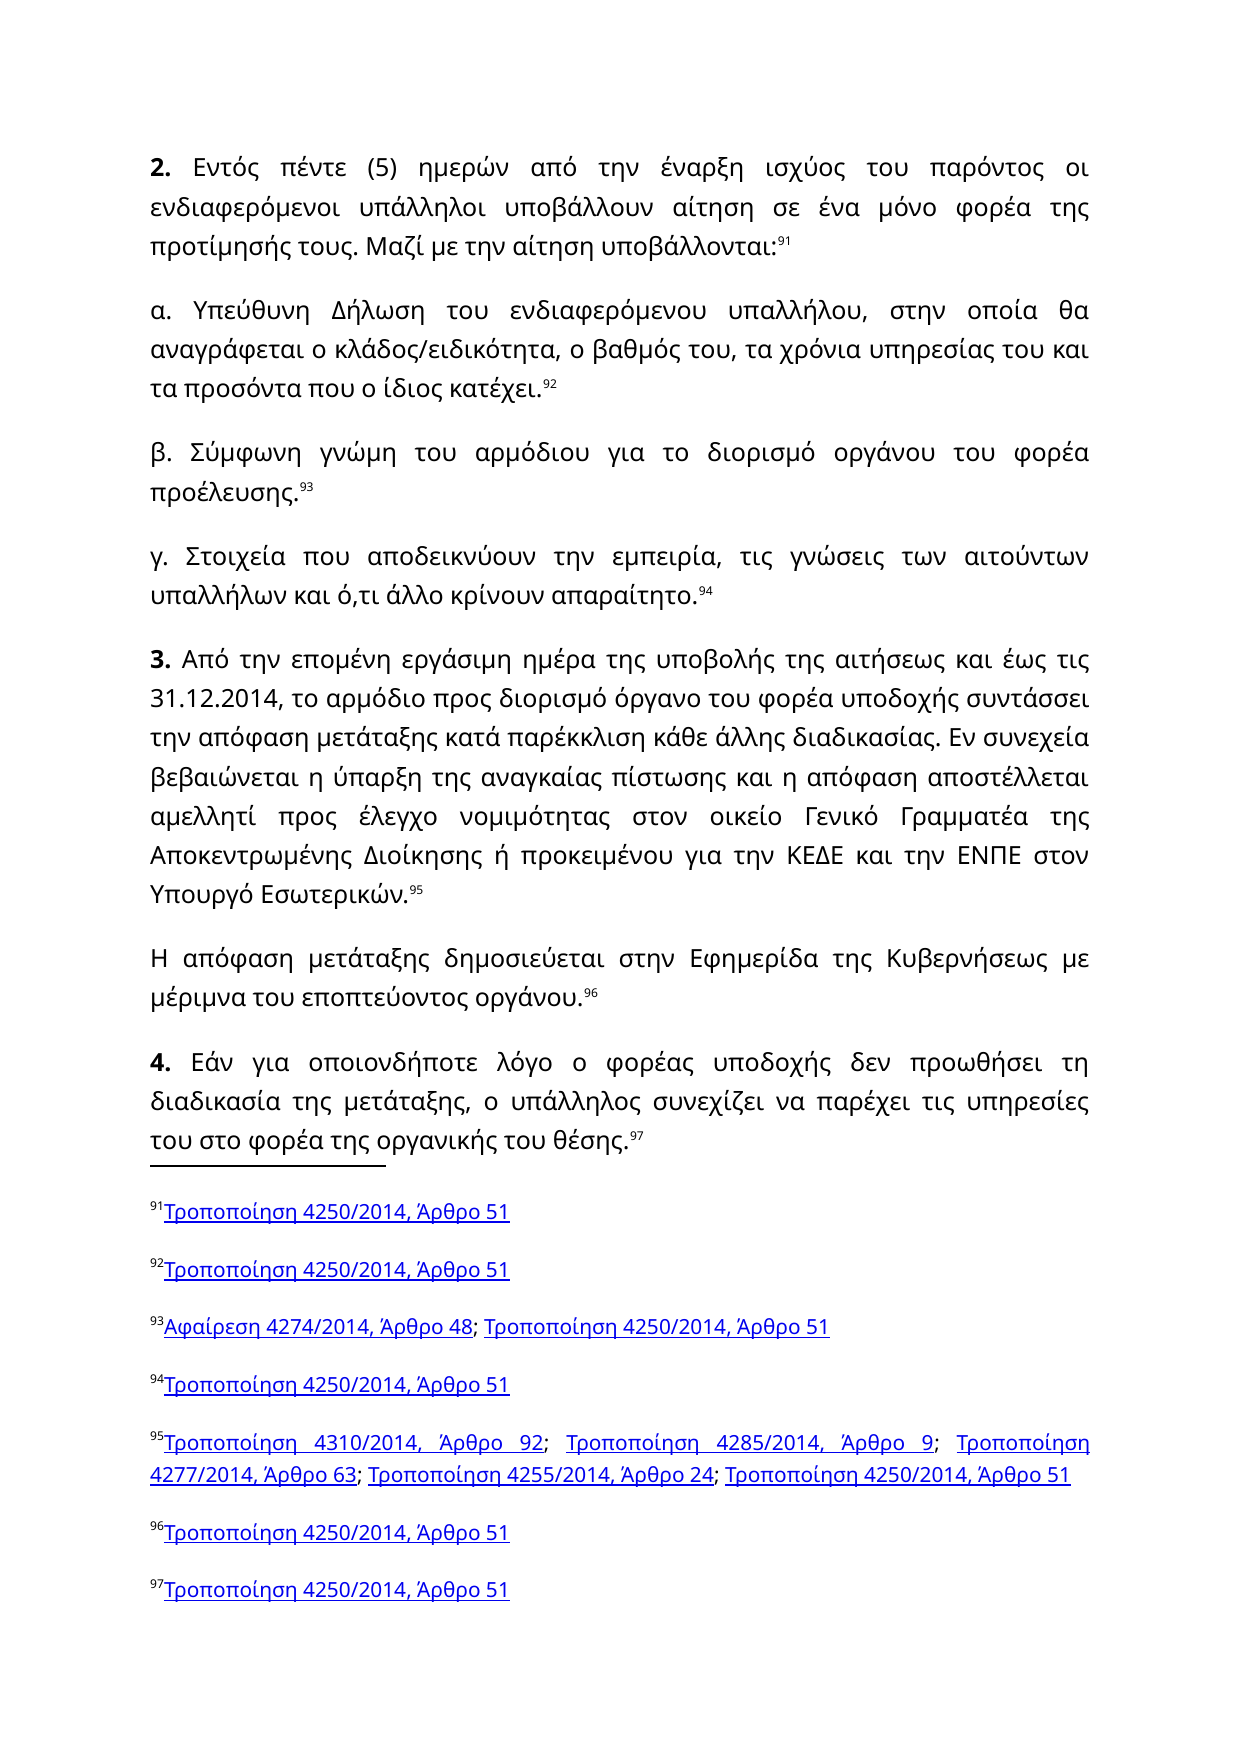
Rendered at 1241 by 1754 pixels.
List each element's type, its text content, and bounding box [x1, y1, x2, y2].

text γ. Στοιχεία που αποδεικνύουν την εμπειρία, τις γνώσεις των αιτούντων υπαλλήλων και ό,τι άλλο κρίνουν απαραίτητο. [150, 538, 1090, 612]
text Τροποποίηση 4250/2014, Άρθρο 51 [150, 1576, 1090, 1604]
text Τροποποίηση 4310/2014, Άρθρο 92; Τροποποίηση 4285/2014, Άρθρο 9; Τροποποίηση 4277/2014, Άρθρο 63; Τροποποίηση 4255/2014, Άρθρο 24; Τροποποίηση 4250/2014, Άρθρο 51 [150, 1428, 1090, 1489]
text Τροποποίηση 4250/2014, Άρθρο 51 [150, 1370, 1090, 1398]
text Τροποποίηση 4250/2014, Άρθρο 51 [150, 1197, 1090, 1226]
text Αφαίρεση 4274/2014, Άρθρο 48; Τροποποίηση 4250/2014, Άρθρο 51 [150, 1312, 1090, 1341]
text α. Υπεύθυνη Δήλωση του ενδιαφερόμενου υπαλλήλου, στην οποία θα αναγράφεται ο κλάδος/ειδικότητα, ο βαθμός του, τα χρόνια υπηρεσίας του και τα προσόντα που ο ίδιος κατέχει. [150, 292, 1090, 405]
text 3. Από την επομένη εργάσιμη ημέρα της υποβολής της αιτήσεως και έως τις 31.12.2014, το αρμόδιο προς διορισμό όργανο του φορέα υποδοχής συντάσσει την απόφαση μετάταξης κατά παρέκκλιση κάθε άλλης διαδικασίας. Εν συνεχεία βεβαιώνεται η ύπαρξη της αναγκαίας πίστωσης και η απόφαση αποστέλλεται αμελλητί προς έλεγχο νομιμότητας στον οικείο Γενικό Γραμματέα της Αποκεντρωμένης Διοίκησης ή προκειμένου για την ΚΕΔΕ και την ΕΝΠΕ στον Υπουργό Εσωτερικών. [150, 642, 1090, 911]
text Τροποποίηση 4250/2014, Άρθρο 51 [150, 1255, 1090, 1283]
text Τροποποίηση 4250/2014, Άρθρο 51 [150, 1518, 1090, 1546]
text Η απόφαση μετάταξης δημοσιεύεται στην Εφημερίδα της Κυβερνήσεως με μέριμνα του εποπτεύοντος οργάνου. [150, 941, 1090, 1014]
text 4. Εάν για οποιονδήποτε λόγο ο φορέας υποδοχής δεν προωθήσει τη διαδικασία της μετάταξης, ο υπάλληλος συνεχίζει να παρέχει τις υπηρεσίες του στο φορέα της οργανικής του θέσης. [150, 1044, 1090, 1157]
text 2. Εντός πέντε (5) ημερών από την έναρξη ισχύος του παρόντος οι ενδιαφερόμενοι υπάλληλοι υποβάλλουν αίτηση σε ένα μόνο φορέα της προτίμησής τους. Μαζί με την αίτηση υποβάλλονται: [150, 150, 1090, 262]
text β. Σύμφωνη γνώμη του αρμόδιου για το διορισμό οργάνου του φορέα προέλευσης. [150, 435, 1090, 508]
